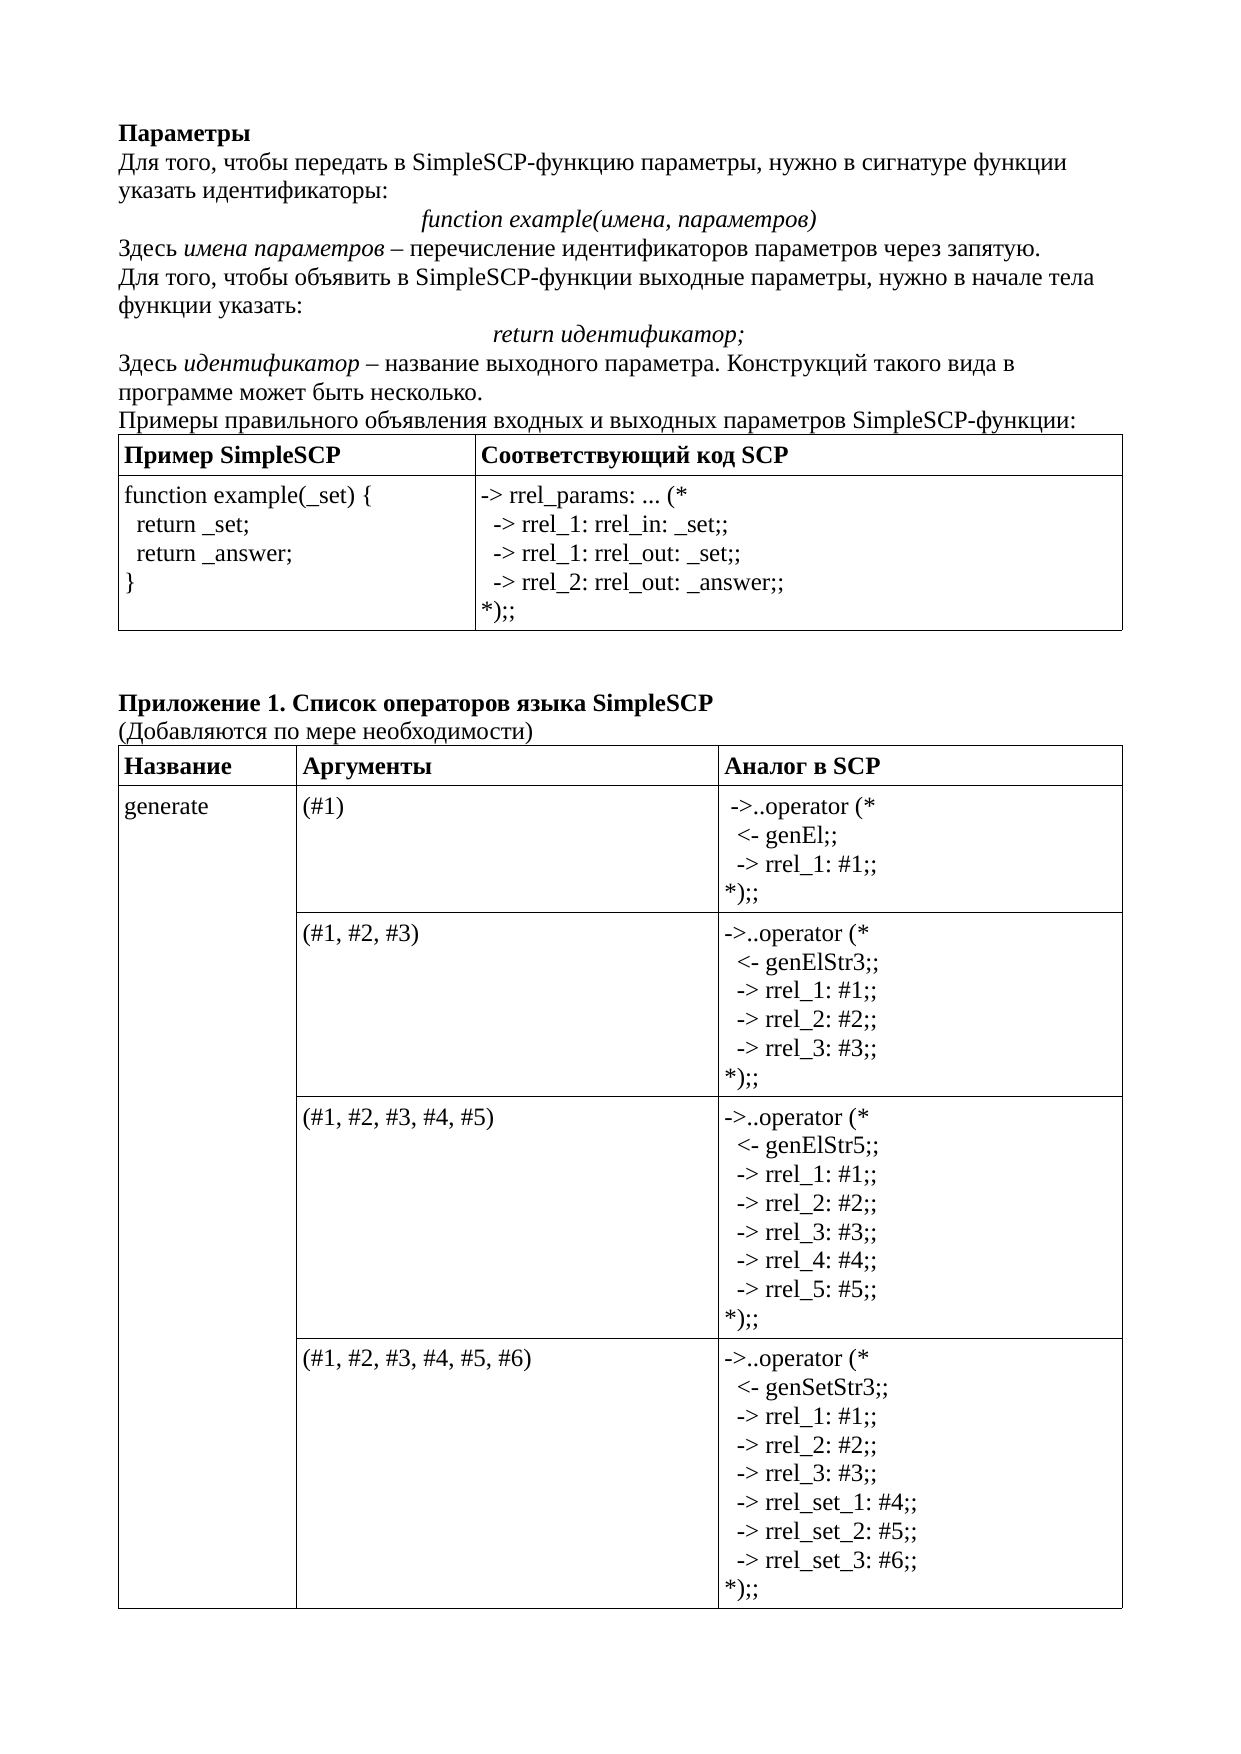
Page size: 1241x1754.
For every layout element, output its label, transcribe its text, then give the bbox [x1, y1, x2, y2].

text Параметры [118, 118, 1122, 147]
text (Добавляются по мере необходимости) [118, 716, 1122, 745]
table_header Пример SimpleSCP [119, 435, 475, 475]
table_cell ->..operator (* <- genElStr5;; -> rrel_1: #1;; -> rrel_2: #2;; -> rrel_3: #3;; -> rrel_4: #4;; -> rrel_5: #5;; *);; [719, 1097, 1122, 1338]
table_header Название [119, 746, 296, 785]
table_header Аргументы [297, 746, 718, 785]
text Для того, чтобы объявить в SimpleSCP-функции выходные параметры, нужно в начале тела функции указать: [118, 262, 1122, 319]
table_cell ->..operator (* <- genSetStr3;; -> rrel_1: #1;; -> rrel_2: #2;; -> rrel_3: #3;; -> rrel_set_1: #4;; -> rrel_set_2: #5;; -> rrel_set_3: #6;; *);; [719, 1339, 1122, 1608]
table_header Соответствующий код SCP [476, 435, 1122, 475]
table_cell ->..operator (* <- genElStr3;; -> rrel_1: #1;; -> rrel_2: #2;; -> rrel_3: #3;; *);; [719, 913, 1122, 1096]
table_cell (#1, #2, #3, #4, #5) [297, 1097, 718, 1338]
table_cell -> rrel_params: ... (* -> rrel_1: rrel_in: _set;; -> rrel_1: rrel_out: _set;; -> rrel_2: rrel_out: _answer;; *);; [476, 476, 1122, 630]
table_cell (#1, #2, #3, #4, #5, #6) [297, 1339, 718, 1608]
text return идентификатор; [118, 319, 1122, 348]
text Для того, чтобы передать в SimpleSCP-функцию параметры, нужно в сигнатуре функции указать идентификаторы: [118, 147, 1122, 204]
table_cell (#1, #2, #3) [297, 913, 718, 1096]
table_cell ->..operator (* <- genEl;; -> rrel_1: #1;; *);; [719, 786, 1122, 912]
text Примеры правильного объявления входных и выходных параметров SimpleSCP-функции: [118, 406, 1122, 434]
text function example(имена, параметров) [118, 204, 1122, 233]
table_cell function example(_set) { return _set; return _answer; } [119, 476, 475, 630]
text Здесь идентификатор – название выходного параметра. Конструкций такого вида в программе может быть несколько. [118, 348, 1122, 406]
table_cell generate [119, 786, 296, 1608]
text Приложение 1. Список операторов языка SimpleSCP [118, 688, 1122, 716]
table_header Аналог в SCP [719, 746, 1122, 785]
text Здесь имена параметров – перечисление идентификаторов параметров через запятую. [118, 233, 1122, 262]
table_cell (#1) [297, 786, 718, 912]
